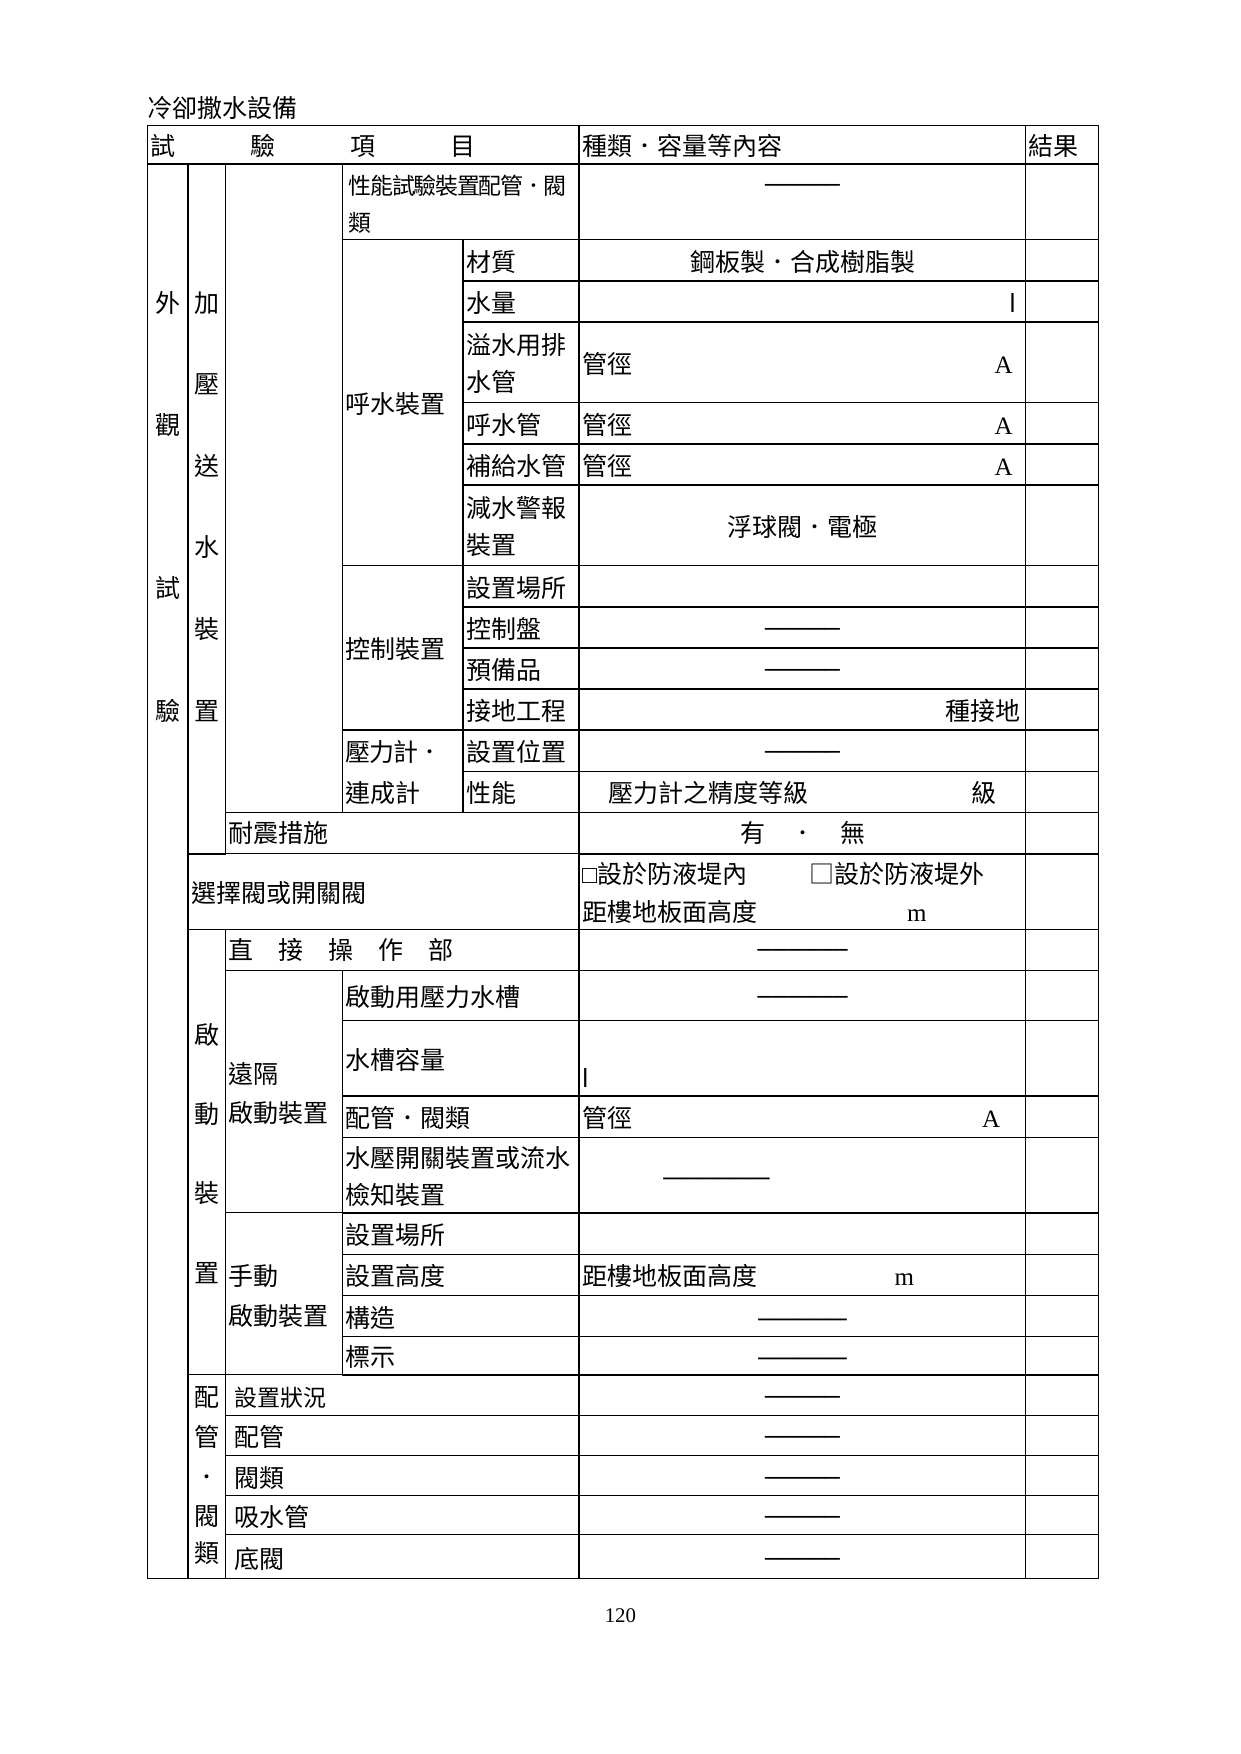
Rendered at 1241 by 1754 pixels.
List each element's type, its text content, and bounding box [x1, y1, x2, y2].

table_cell 試 [148, 565, 187, 606]
table_cell [1026, 566, 1098, 606]
table_cell ───── [580, 1535, 1025, 1578]
table_cell 材質 [464, 240, 578, 280]
table_cell 加 [189, 280, 225, 321]
table_cell ───── [580, 1416, 1025, 1455]
table_cell [1026, 1021, 1098, 1095]
table_cell 補給水管 [464, 445, 578, 484]
table_cell 裝 [189, 606, 225, 647]
table_cell 置 [189, 688, 225, 729]
table_cell 壓力計之精度等級 級 [580, 772, 1025, 812]
table_cell 設置高度 [343, 1255, 578, 1294]
table_cell l [580, 282, 1025, 321]
table_cell 溢水用排水管 [464, 323, 578, 402]
table_cell ───── [580, 1496, 1025, 1534]
table_cell [1026, 282, 1098, 321]
table_cell [1026, 855, 1098, 928]
table_cell 底閥 [226, 1535, 578, 1578]
table_header 試 驗 項 目 [148, 126, 578, 163]
table_cell [189, 402, 225, 443]
table_cell [148, 647, 187, 688]
table_cell [1026, 486, 1098, 565]
table_cell ───── [580, 165, 1025, 239]
table_cell [1026, 323, 1098, 402]
table_cell ────── [580, 930, 1025, 970]
table_cell [189, 729, 225, 771]
table_cell 設置場所 [464, 566, 578, 606]
table_cell 觀 [148, 402, 187, 443]
table_cell ────── [580, 1138, 1025, 1212]
table_cell 外 [148, 280, 187, 321]
table_cell 浮球閥．電極 [580, 486, 1025, 565]
table_cell 水壓開關裝置或流水檢知裝置 [343, 1138, 578, 1212]
table_cell [1026, 165, 1098, 239]
table_cell [148, 771, 187, 812]
table_cell 管徑 A [580, 445, 1025, 484]
table_cell 選擇閥或開關閥 [189, 854, 578, 928]
table_cell 配 管 ． 閥類 [189, 1375, 225, 1578]
table_cell 距樓地板面高度 m [580, 1255, 1025, 1294]
table_cell [148, 165, 187, 239]
table_cell ───── [580, 1296, 1025, 1336]
table_cell 壓力計． [343, 731, 462, 771]
table_cell 直 接 操 作 部 [226, 930, 578, 970]
table_cell 啟 動 裝 置 [189, 930, 225, 1374]
table_cell 種接地 [580, 690, 1025, 729]
table_cell [1026, 649, 1098, 688]
table_cell [148, 729, 187, 771]
table_cell 構造 [343, 1296, 578, 1336]
table_cell 設置場所 [343, 1214, 578, 1253]
table_cell [1026, 731, 1098, 771]
table_cell [148, 853, 187, 928]
table_cell 有 ． 無 [580, 813, 1025, 853]
table_cell [1026, 690, 1098, 729]
table_cell 壓 [189, 321, 225, 402]
table_cell 控制盤 [464, 608, 578, 647]
table_cell 配管．閥類 [343, 1097, 578, 1137]
table_cell [148, 321, 187, 402]
table_cell 連成計 [343, 771, 462, 812]
table_cell [1026, 1255, 1098, 1294]
table_cell l [580, 1021, 1025, 1095]
table_cell [148, 606, 187, 647]
table_cell ───── [580, 649, 1025, 688]
table_cell 管徑 A [580, 403, 1025, 443]
table_cell [1026, 445, 1098, 484]
table_cell 吸水管 [226, 1496, 578, 1534]
table_cell 水 [189, 484, 225, 565]
table_cell [148, 484, 187, 565]
table_cell ───── [580, 1337, 1025, 1374]
table_header 結果 [1026, 126, 1098, 163]
table_cell 鋼板製．合成樹脂製 [580, 240, 1025, 280]
table_cell ───── [580, 731, 1025, 771]
table_cell 管徑 A [580, 1097, 1025, 1137]
table_cell [148, 443, 187, 484]
table_cell [1026, 240, 1098, 280]
table_cell [148, 1254, 187, 1294]
table_cell ───── [580, 608, 1025, 647]
table_cell [1026, 1416, 1098, 1455]
table_cell [148, 970, 187, 1095]
table_cell [1026, 1138, 1098, 1212]
table_cell 減水警報裝置 [464, 486, 578, 565]
table_cell [189, 565, 225, 606]
table_cell [1026, 1214, 1098, 1253]
table_cell [1026, 1496, 1098, 1534]
table_cell 耐震措施 [226, 813, 578, 853]
table_cell 手動 啟動裝置 [226, 1213, 342, 1374]
table_cell 水量 [464, 282, 578, 321]
table_cell [1026, 1337, 1098, 1374]
table_cell [189, 647, 225, 688]
table_cell [1026, 608, 1098, 647]
table_cell 驗 [148, 688, 187, 729]
table_cell [189, 812, 225, 853]
table_cell 設置狀況 [226, 1375, 578, 1414]
table_cell [1026, 403, 1098, 443]
table_cell 預備品 [464, 649, 578, 688]
table_cell [148, 929, 187, 970]
table_cell 設置位置 [464, 731, 578, 771]
table_cell [1026, 1376, 1098, 1414]
table_cell 呼水管 [464, 403, 578, 443]
table_cell [226, 165, 342, 812]
table_header 種類．容量等內容 [580, 126, 1025, 163]
text 冷卻撒水設備 [148, 89, 1092, 125]
table_cell [1026, 772, 1098, 812]
table_cell 遠隔 啟動裝置 [226, 971, 342, 1212]
table_cell 接地工程 [464, 690, 578, 729]
table_cell 送 [189, 443, 225, 484]
table_cell [1026, 1097, 1098, 1137]
table_cell [148, 1137, 187, 1212]
table_cell [580, 566, 1025, 606]
table_cell [580, 1214, 1025, 1253]
table_cell 管徑 A [580, 323, 1025, 402]
table_cell 水槽容量 [343, 1021, 578, 1095]
table_cell [148, 1212, 187, 1253]
table_cell 配管 [226, 1416, 578, 1455]
table_cell [1026, 1456, 1098, 1495]
table_cell ───── [580, 1376, 1025, 1414]
table_cell [1026, 1296, 1098, 1336]
table_cell 性能試驗裝置配管．閥類 [343, 165, 578, 239]
table_cell 呼水裝置 [343, 240, 462, 565]
table_cell 閥類 [226, 1456, 578, 1495]
table_cell [148, 239, 187, 280]
table_cell 性能 [464, 772, 578, 812]
table_cell [189, 771, 225, 812]
table_cell [148, 812, 187, 853]
table_cell □設於防液堤內 □設於防液堤外 距樓地板面高度 m [580, 855, 1025, 928]
table_cell [1026, 971, 1098, 1020]
table_cell 控制裝置 [343, 566, 462, 729]
table_cell 標示 [343, 1337, 578, 1374]
table_cell ────── [580, 971, 1025, 1020]
table_cell [1026, 813, 1098, 853]
table_cell [1026, 930, 1098, 970]
table_cell [1026, 1535, 1098, 1578]
table_cell [189, 165, 225, 239]
table_cell [148, 1295, 187, 1336]
table_cell [148, 1095, 187, 1137]
table_cell ───── [580, 1456, 1025, 1495]
table_cell [148, 1336, 187, 1578]
table_cell 啟動用壓力水槽 [343, 971, 578, 1020]
table_cell [189, 239, 225, 280]
